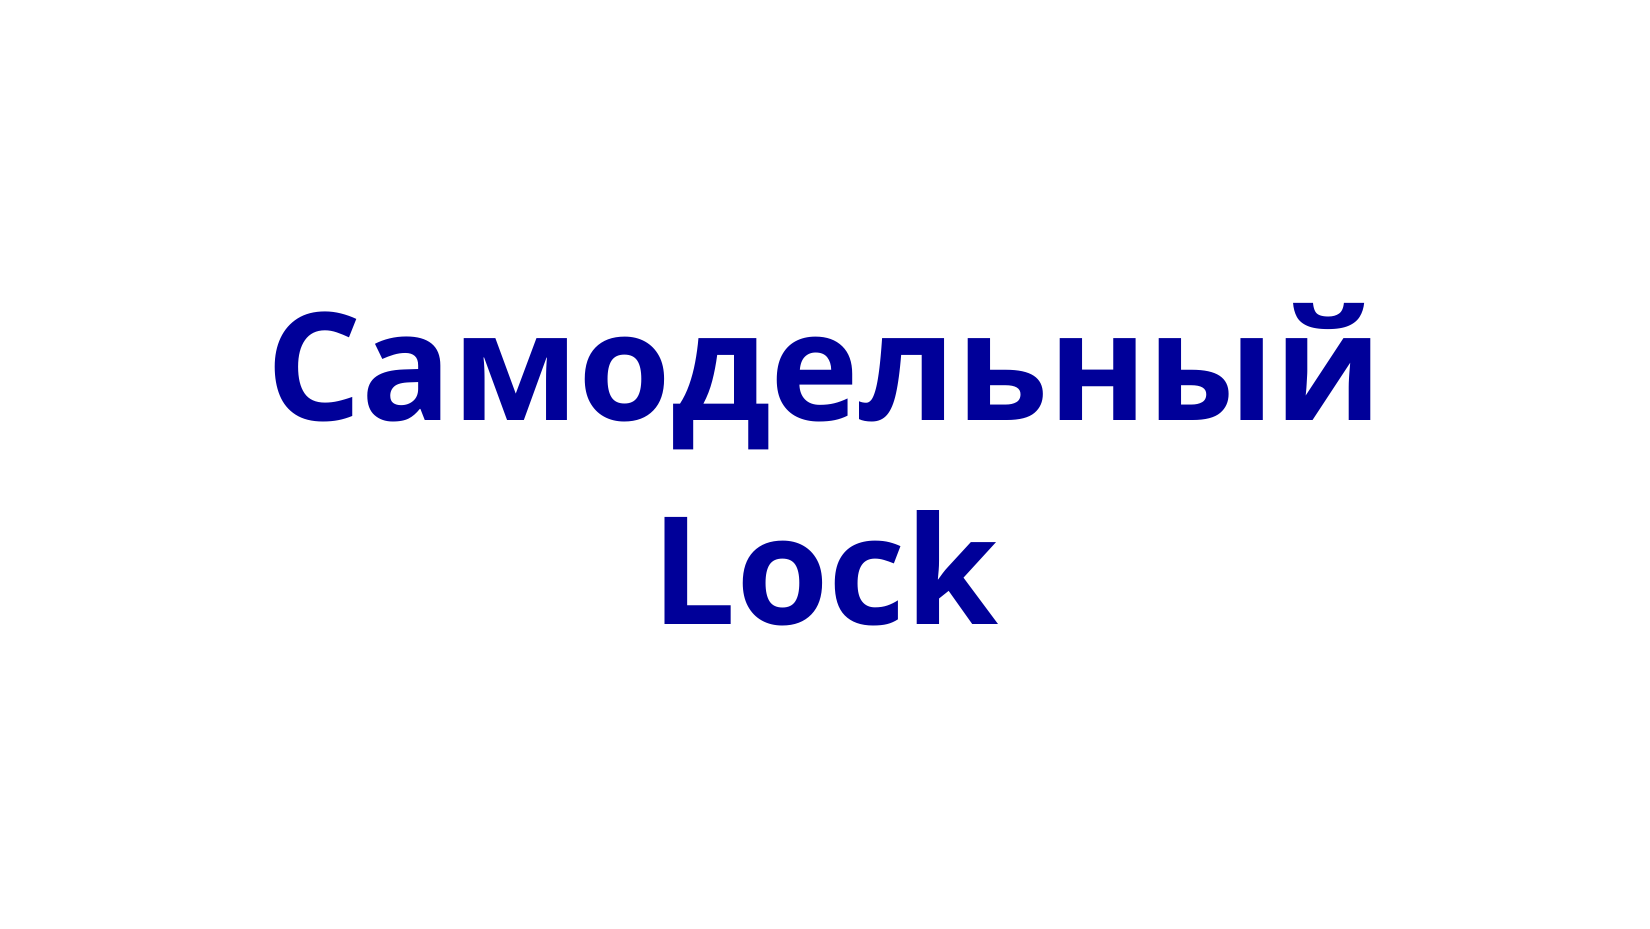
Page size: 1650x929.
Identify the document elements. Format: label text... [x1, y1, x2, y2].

subtitle Самодельный Lock [0, 0, 1650, 929]
